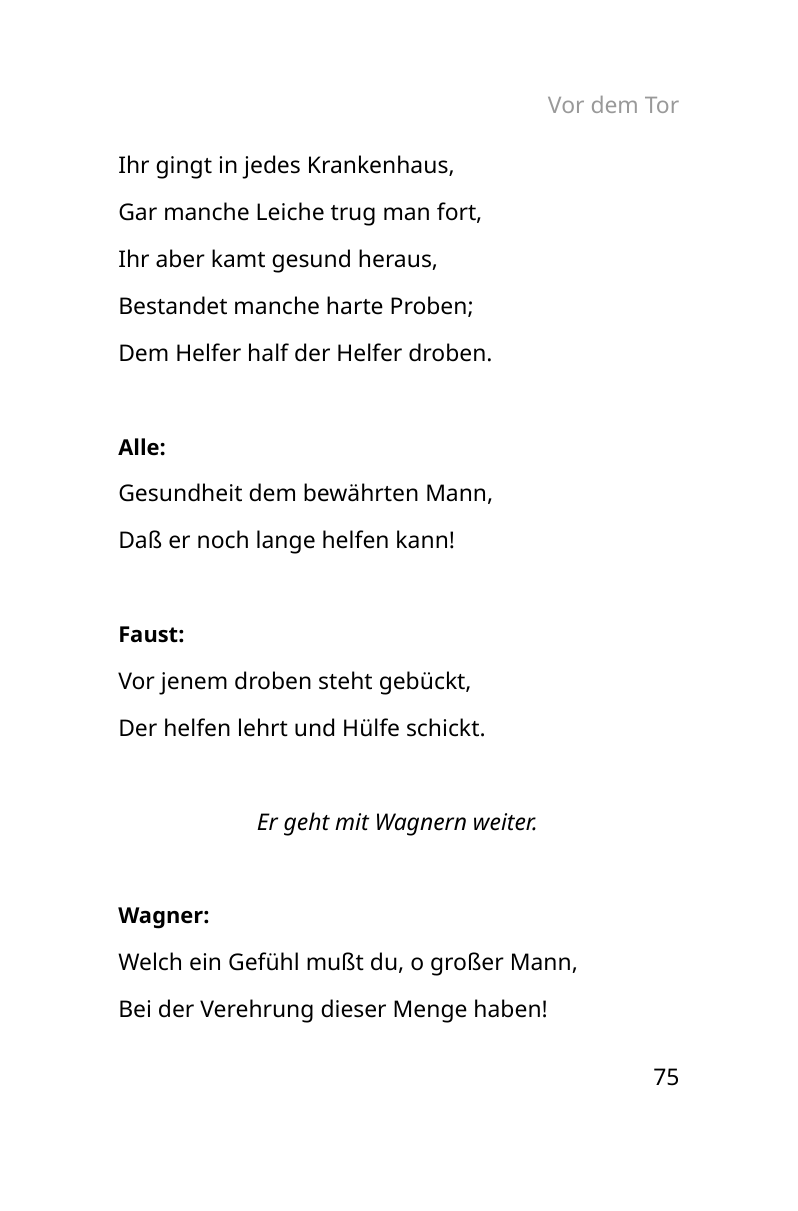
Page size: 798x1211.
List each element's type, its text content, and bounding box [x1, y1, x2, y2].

text Er geht mit Wagnern weiter. [118, 776, 679, 837]
text Faust: Vor jenem droben steht gebückt, Der helfen lehrt und Hülfe schickt. [118, 589, 679, 743]
text Alle: Gesundheit dem bewährten Mann, Daß er noch lange helfen kann! [118, 401, 679, 556]
text Ihr gingt in jedes Krankenhaus, Gar manche Leiche trug man fort, Ihr aber kamt gesund heraus, Bestandet manche harte Proben; Dem Helfer half der Helfer droben. [118, 149, 679, 368]
text Wagner: Welch ein Gefühl mußt du, o großer Mann, Bei der Verehrung dieser Menge haben! [118, 864, 679, 1024]
